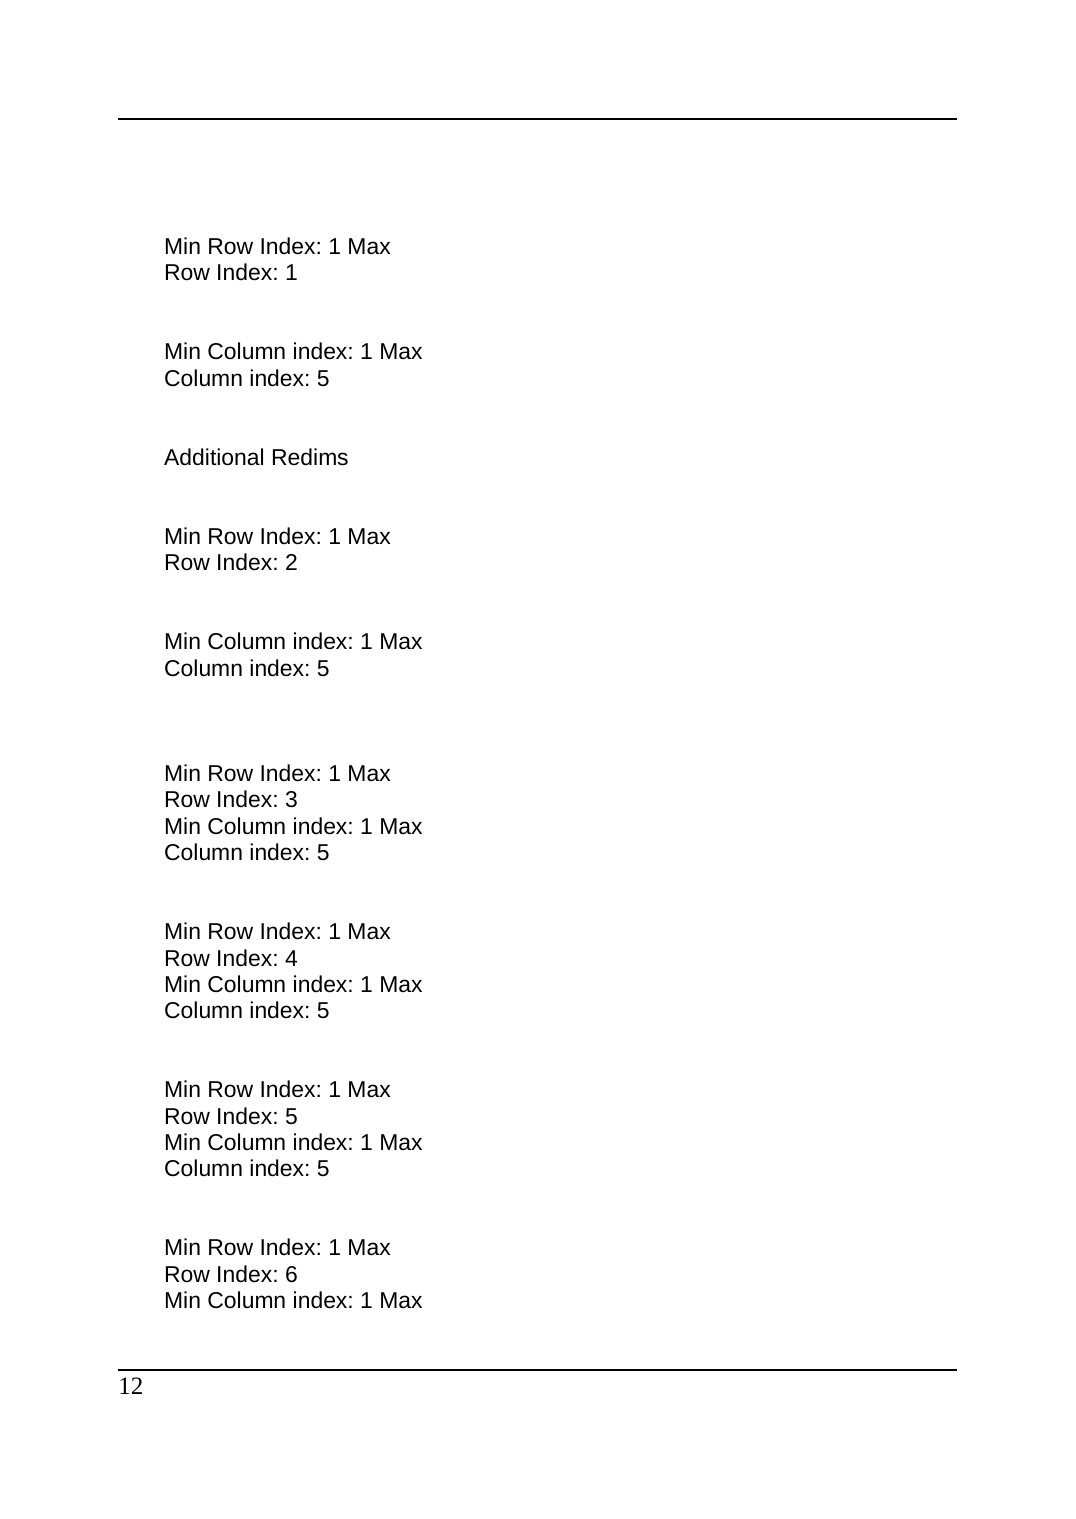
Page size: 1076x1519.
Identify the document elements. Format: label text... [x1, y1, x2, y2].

text Min Row Index: 1 Max [118, 1234, 957, 1261]
text Column index: 5 [118, 654, 957, 681]
text Row Index: 4 [118, 944, 957, 971]
text Column index: 5 [118, 997, 957, 1023]
text Min Row Index: 1 Max [118, 760, 957, 786]
text Min Column index: 1 Max [118, 338, 957, 365]
text Min Row Index: 1 Max [118, 233, 957, 259]
text Row Index: 2 [118, 549, 957, 576]
text Column index: 5 [118, 1155, 957, 1182]
text Column index: 5 [118, 365, 957, 391]
text Min Row Index: 1 Max [118, 918, 957, 944]
text Row Index: 1 [118, 259, 957, 286]
text Min Row Index: 1 Max [118, 523, 957, 549]
text Min Column index: 1 Max [118, 971, 957, 997]
text Additional Redims [118, 444, 957, 470]
text Row Index: 6 [118, 1261, 957, 1287]
text Min Column index: 1 Max [118, 1129, 957, 1155]
text Min Column index: 1 Max [118, 1287, 957, 1313]
text Row Index: 5 [118, 1103, 957, 1129]
text Min Row Index: 1 Max [118, 1076, 957, 1103]
text Min Column index: 1 Max [118, 628, 957, 654]
text Column index: 5 [118, 839, 957, 865]
text Row Index: 3 [118, 786, 957, 813]
text Min Column index: 1 Max [118, 813, 957, 839]
